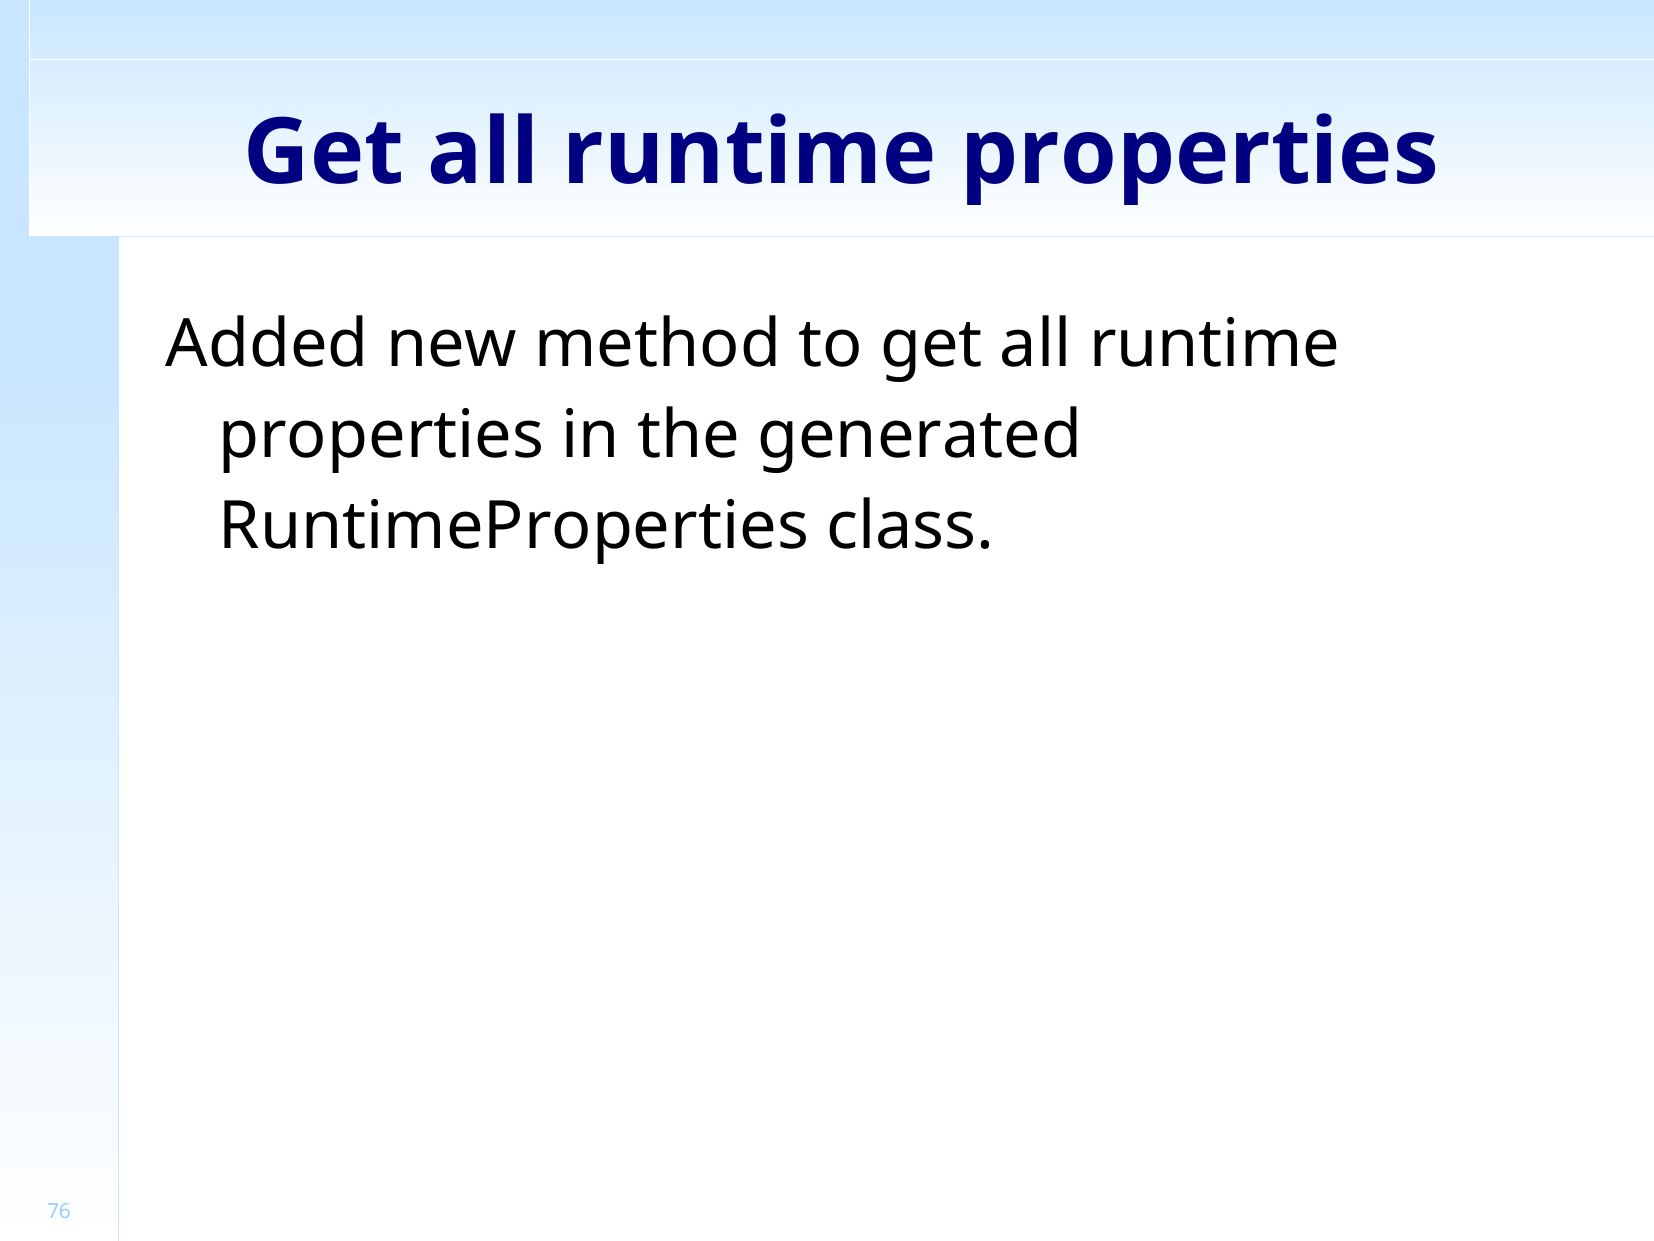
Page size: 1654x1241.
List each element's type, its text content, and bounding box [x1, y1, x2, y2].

title Get all runtime properties [29, 59, 1654, 237]
list Added new method to get all runtime properties in the generated RuntimeProperties class. [147, 295, 1625, 1182]
